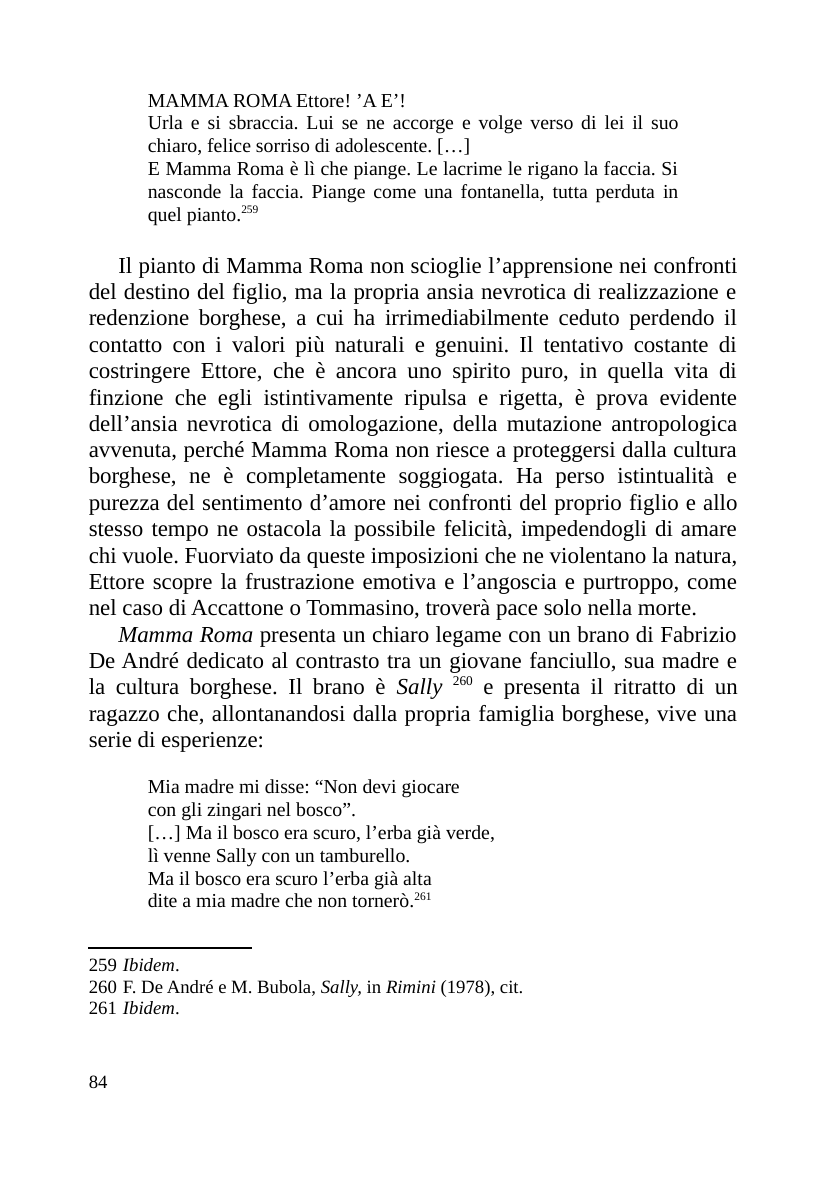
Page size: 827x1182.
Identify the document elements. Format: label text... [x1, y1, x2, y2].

text F. De André e M. Bubola, Sally, in Rimini (1978), cit. [88, 976, 738, 997]
text Ibidem. [88, 997, 738, 1019]
text Urla e si sbraccia. Lui se ne accorge e volge verso di lei il suo chiaro, felice sorriso di adolescente. […] [148, 111, 679, 157]
text lì venne Sally con un tamburello. [148, 844, 679, 867]
text con gli zingari nel bosco”. [148, 798, 679, 821]
text E Mamma Roma è lì che piange. Le lacrime le rigano la faccia. Si nasconde la faccia. Piange come una fontanella, tutta perduta in quel pianto. [148, 157, 679, 225]
text Ibidem. [88, 954, 738, 976]
text Mia madre mi disse: “Non devi giocare [148, 775, 679, 798]
text MAMMA ROMA Ettore! ’A E’! [148, 88, 679, 111]
text […] Ma il bosco era scuro, l’erba già verde, [148, 821, 679, 844]
text dite a mia madre che non tornerò. [148, 889, 679, 912]
text Il pianto di Mamma Roma non scioglie l’apprensione nei confronti del destino del figlio, ma la propria ansia nevrotica di realizzazione e redenzione borghese, a cui ha irrimediabilmente ceduto perdendo il contatto con i valori più naturali e genuini. Il tentativo costante di costringere Ettore, che è ancora uno spirito puro, in quella vita di finzione che egli istintivamente ripulsa e rigetta, è prova evidente dell’ansia nevrotica di omologazione, della mutazione antropologica avvenuta, perché Mamma Roma non riesce a proteggersi dalla cultura borghese, ne è completamente soggiogata. Ha perso istintualità e purezza del sentimento d’amore nei confronti del proprio figlio e allo stesso tempo ne ostacola la possibile felicità, impedendogli di amare chi vuole. Fuorviato da queste imposizioni che ne violentano la natura, Ettore scopre la frustrazione emotiva e l’angoscia e purtroppo, come nel caso di Accattone o Tommasino, troverà pace solo nella morte. [88, 252, 738, 621]
text Mamma Roma presenta un chiaro legame con un brano di Fabrizio De André dedicato al contrasto tra un giovane fanciullo, sua madre e la cultura borghese. Il brano è Sally e presenta il ritratto di un ragazzo che, allontanandosi dalla propria famiglia borghese, vive una serie di esperienze: [88, 621, 738, 752]
text Ma il bosco era scuro l’erba già alta [148, 867, 679, 889]
